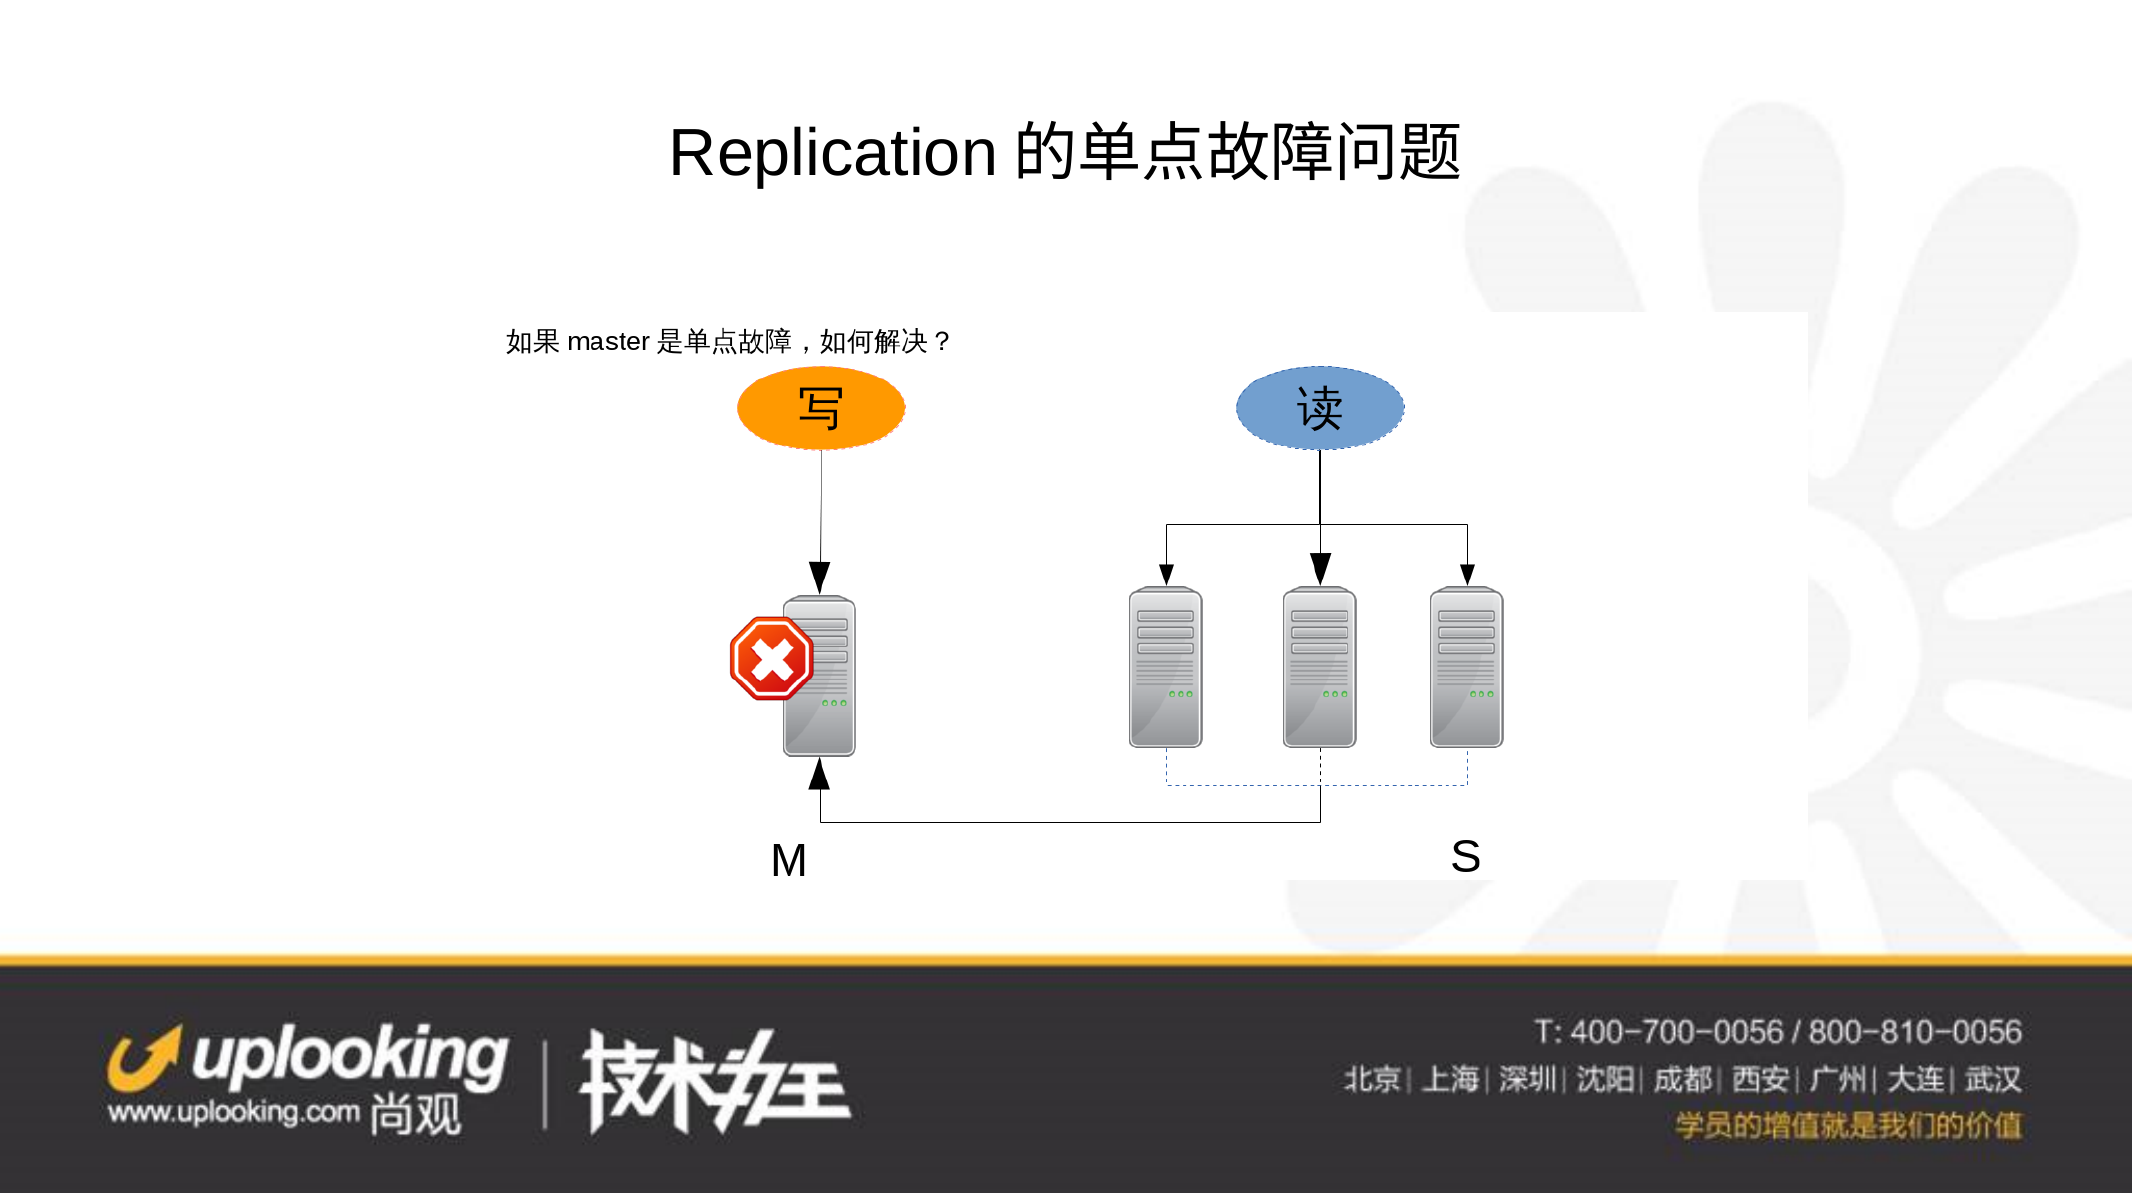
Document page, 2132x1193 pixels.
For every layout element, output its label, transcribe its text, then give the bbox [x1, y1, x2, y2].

title Replication的单点故障问题 [106, 47, 2026, 247]
picture [0, 0, 2132, 1193]
